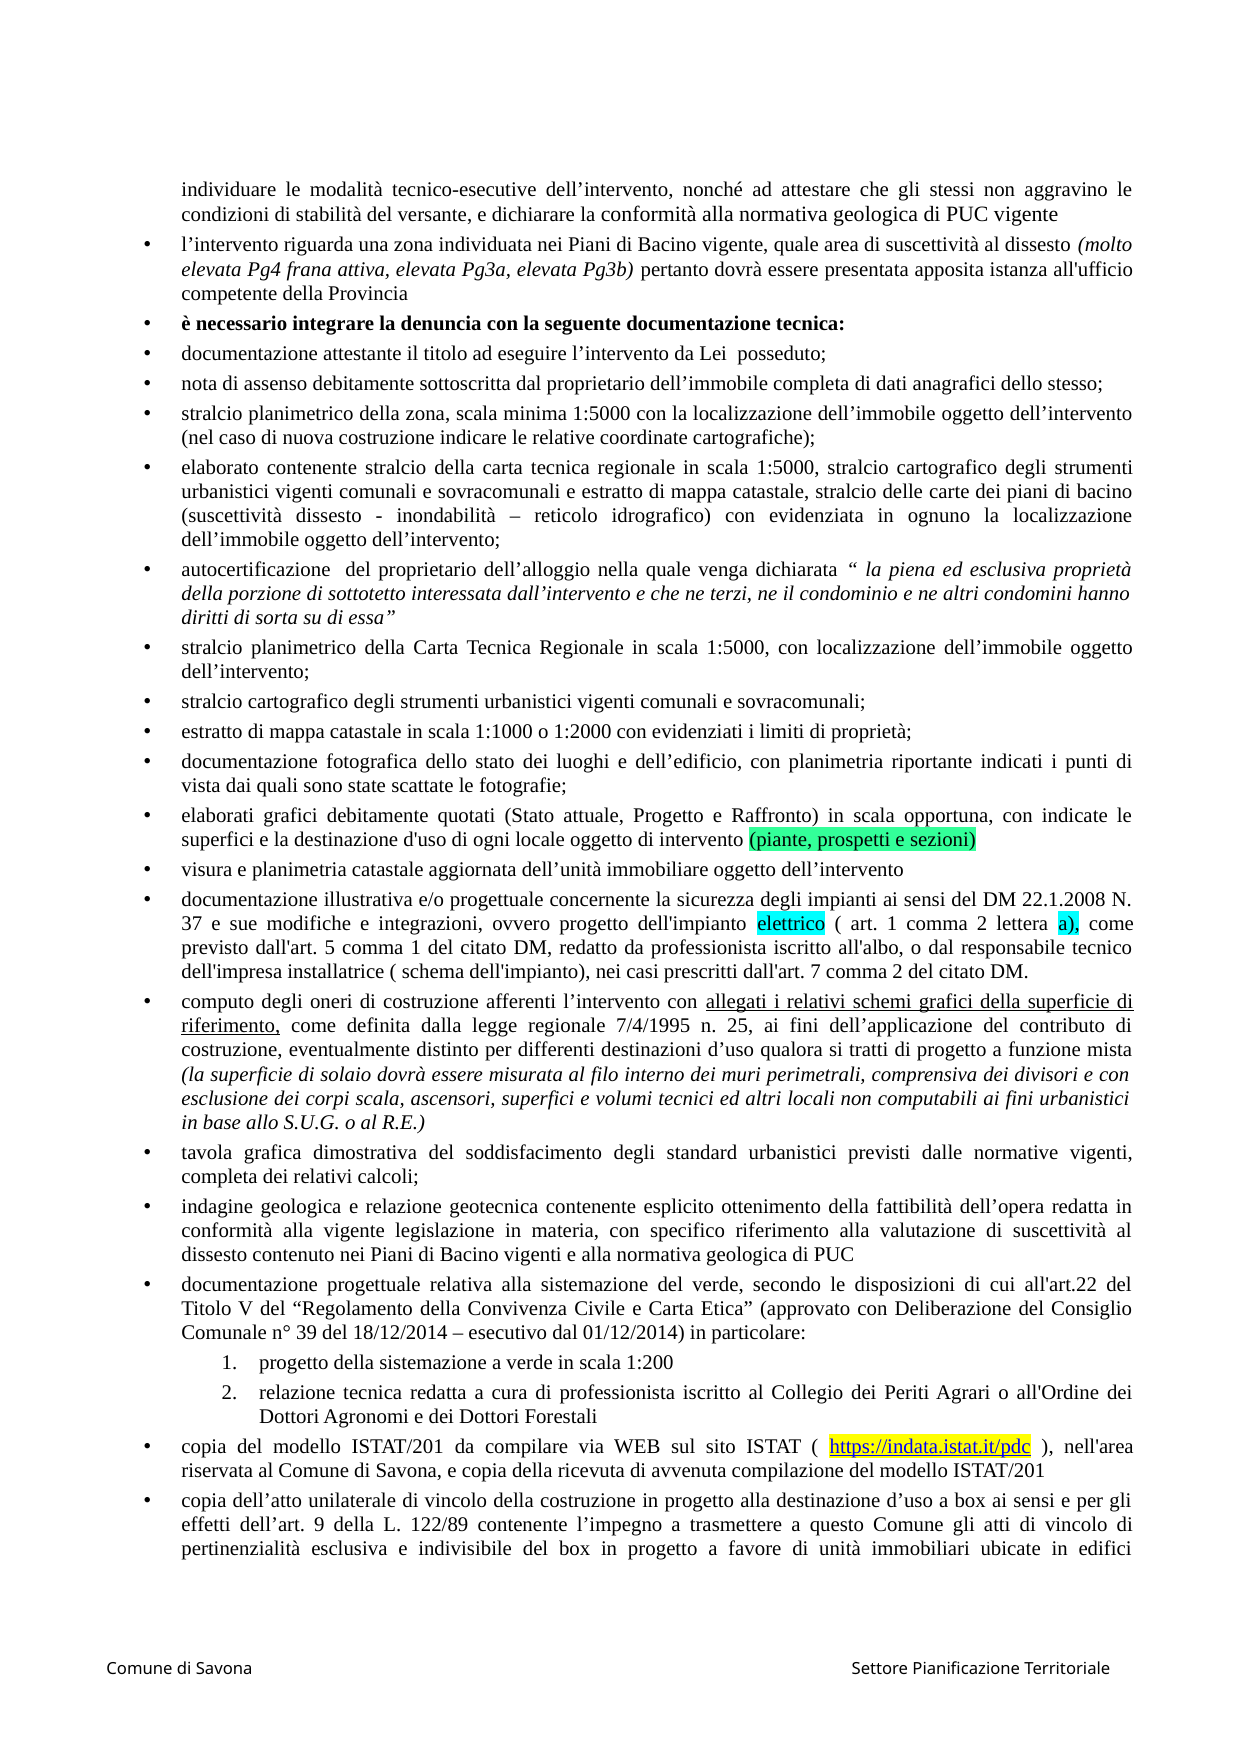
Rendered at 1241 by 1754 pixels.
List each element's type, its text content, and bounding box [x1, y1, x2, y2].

list individuare le modalità tecnico-esecutive dell’intervento, nonché ad attestare che gli stessi non aggravino le condizioni di stabilità del versante, e dichiarare la conformità alla normativa geologica di PUC vigente [144, 177, 1134, 226]
list documentazione fotografica dello stato dei luoghi e dell’edificio, con planimetria riportante indicati i punti di vista dai quali sono state scattate le fotografie; [144, 749, 1134, 797]
list stralcio cartografico degli strumenti urbanistici vigenti comunali e sovracomunali; [144, 689, 1134, 713]
list documentazione attestante il titolo ad eseguire l’intervento da Lei posseduto; [144, 341, 1134, 364]
list stralcio planimetrico della zona, scala minima 1:5000 con la localizzazione dell’immobile oggetto dell’intervento (nel caso di nuova costruzione indicare le relative coordinate cartografiche); [144, 401, 1134, 449]
list è necessario integrare la denuncia con la seguente documentazione tecnica: [144, 311, 1134, 334]
list elaborato contenente stralcio della carta tecnica regionale in scala 1:5000, stralcio cartografico degli strumenti urbanistici vigenti comunali e sovracomunali e estratto di mappa catastale, stralcio delle carte dei piani di bacino (suscettività dissesto - inondabilità – reticolo idrografico) con evidenziata in ognuno la localizzazione dell’immobile oggetto dell’intervento; [144, 454, 1134, 551]
list copia del modello ISTAT/201 da compilare via WEB sul sito ISTAT ( https://indata.istat.it/pdc ), nell'area riservata al Comune di Savona, e copia della ricevuta di avvenuta compilazione del modello ISTAT/201 [144, 1434, 1134, 1482]
list tavola grafica dimostrativa del soddisfacimento degli standard urbanistici previsti dalle normative vigenti, completa dei relativi calcoli; [144, 1139, 1134, 1188]
list l’intervento riguarda una zona individuata nei Piani di Bacino vigente, quale area di suscettività al dissesto (molto elevata Pg4 frana attiva, elevata Pg3a, elevata Pg3b) pertanto dovrà essere presentata apposita istanza all'ufficio competente della Provincia [144, 232, 1134, 304]
list documentazione progettuale relativa alla sistemazione del verde, secondo le disposizioni di cui all'art.22 del Titolo V del “Regolamento della Convivenza Civile e Carta Etica” (approvato con Deliberazione del Consiglio Comunale n° 39 del 18/12/2014 – esecutivo dal 01/12/2014) in particolare: [144, 1272, 1134, 1344]
list elaborati grafici debitamente quotati (Stato attuale, Progetto e Raffronto) in scala opportuna, con indicate le superfici e la destinazione d'uso di ogni locale oggetto di intervento (piante, prospetti e sezioni) [144, 803, 1134, 851]
list progetto della sistemazione a verde in scala 1:200 [221, 1350, 1134, 1374]
list estratto di mappa catastale in scala 1:1000 o 1:2000 con evidenziati i limiti di proprietà; [144, 719, 1134, 743]
list nota di assenso debitamente sottoscritta dal proprietario dell’immobile completa di dati anagrafici dello stesso; [144, 371, 1134, 394]
list computo degli oneri di costruzione afferenti l’intervento con allegati i relativi schemi grafici della superficie di riferimento, come definita dalla legge regionale 7/4/1995 n. 25, ai fini dell’applicazione del contributo di costruzione, eventualmente distinto per differenti destinazioni d’uso qualora si tratti di progetto a funzione mista (la superficie di solaio dovrà essere misurata al filo interno dei muri perimetrali, comprensiva dei divisori e con esclusione dei corpi scala, ascensori, superfici e volumi tecnici ed altri locali non computabili ai fini urbanistici in base allo S.U.G. o al R.E.) [144, 989, 1134, 1134]
list copia dell’atto unilaterale di vincolo della costruzione in progetto alla destinazione d’uso a box ai sensi e per gli effetti dell’art. 9 della L. 122/89 contenente l’impegno a trasmettere a questo Comune gli atti di vincolo di pertinenzialità esclusiva e indivisibile del box in progetto a favore di unità immobiliari ubicate in edifici [144, 1488, 1134, 1560]
list relazione tecnica redatta a cura di professionista iscritto al Collegio dei Periti Agrari o all'Ordine dei Dottori Agronomi e dei Dottori Forestali [221, 1380, 1134, 1428]
list visura e planimetria catastale aggiornata dell’unità immobiliare oggetto dell’intervento [144, 857, 1134, 881]
list indagine geologica e relazione geotecnica contenente esplicito ottenimento della fattibilità dell’opera redatta in conformità alla vigente legislazione in materia, con specifico riferimento alla valutazione di suscettività al dissesto contenuto nei Piani di Bacino vigenti e alla normativa geologica di PUC [144, 1194, 1134, 1266]
list stralcio planimetrico della Carta Tecnica Regionale in scala 1:5000, con localizzazione dell’immobile oggetto dell’intervento; [144, 635, 1134, 683]
list documentazione illustrativa e/o progettuale concernente la sicurezza degli impianti ai sensi del DM 22.1.2008 N. 37 e sue modifiche e integrazioni, ovvero progetto dell'impianto elettrico ( art. 1 comma 2 lettera a), come previsto dall'art. 5 comma 1 del citato DM, redatto da professionista iscritto all'albo, o dal responsabile tecnico dell'impresa installatrice ( schema dell'impianto), nei casi prescritti dall'art. 7 comma 2 del citato DM. [144, 887, 1134, 983]
list autocertificazione del proprietario dell’alloggio nella quale venga dichiarata “ la piena ed esclusiva proprietà della porzione di sottotetto interessata dall’intervento e che ne terzi, ne il condominio e ne altri condomini hanno diritti di sorta su di essa” [144, 557, 1134, 629]
